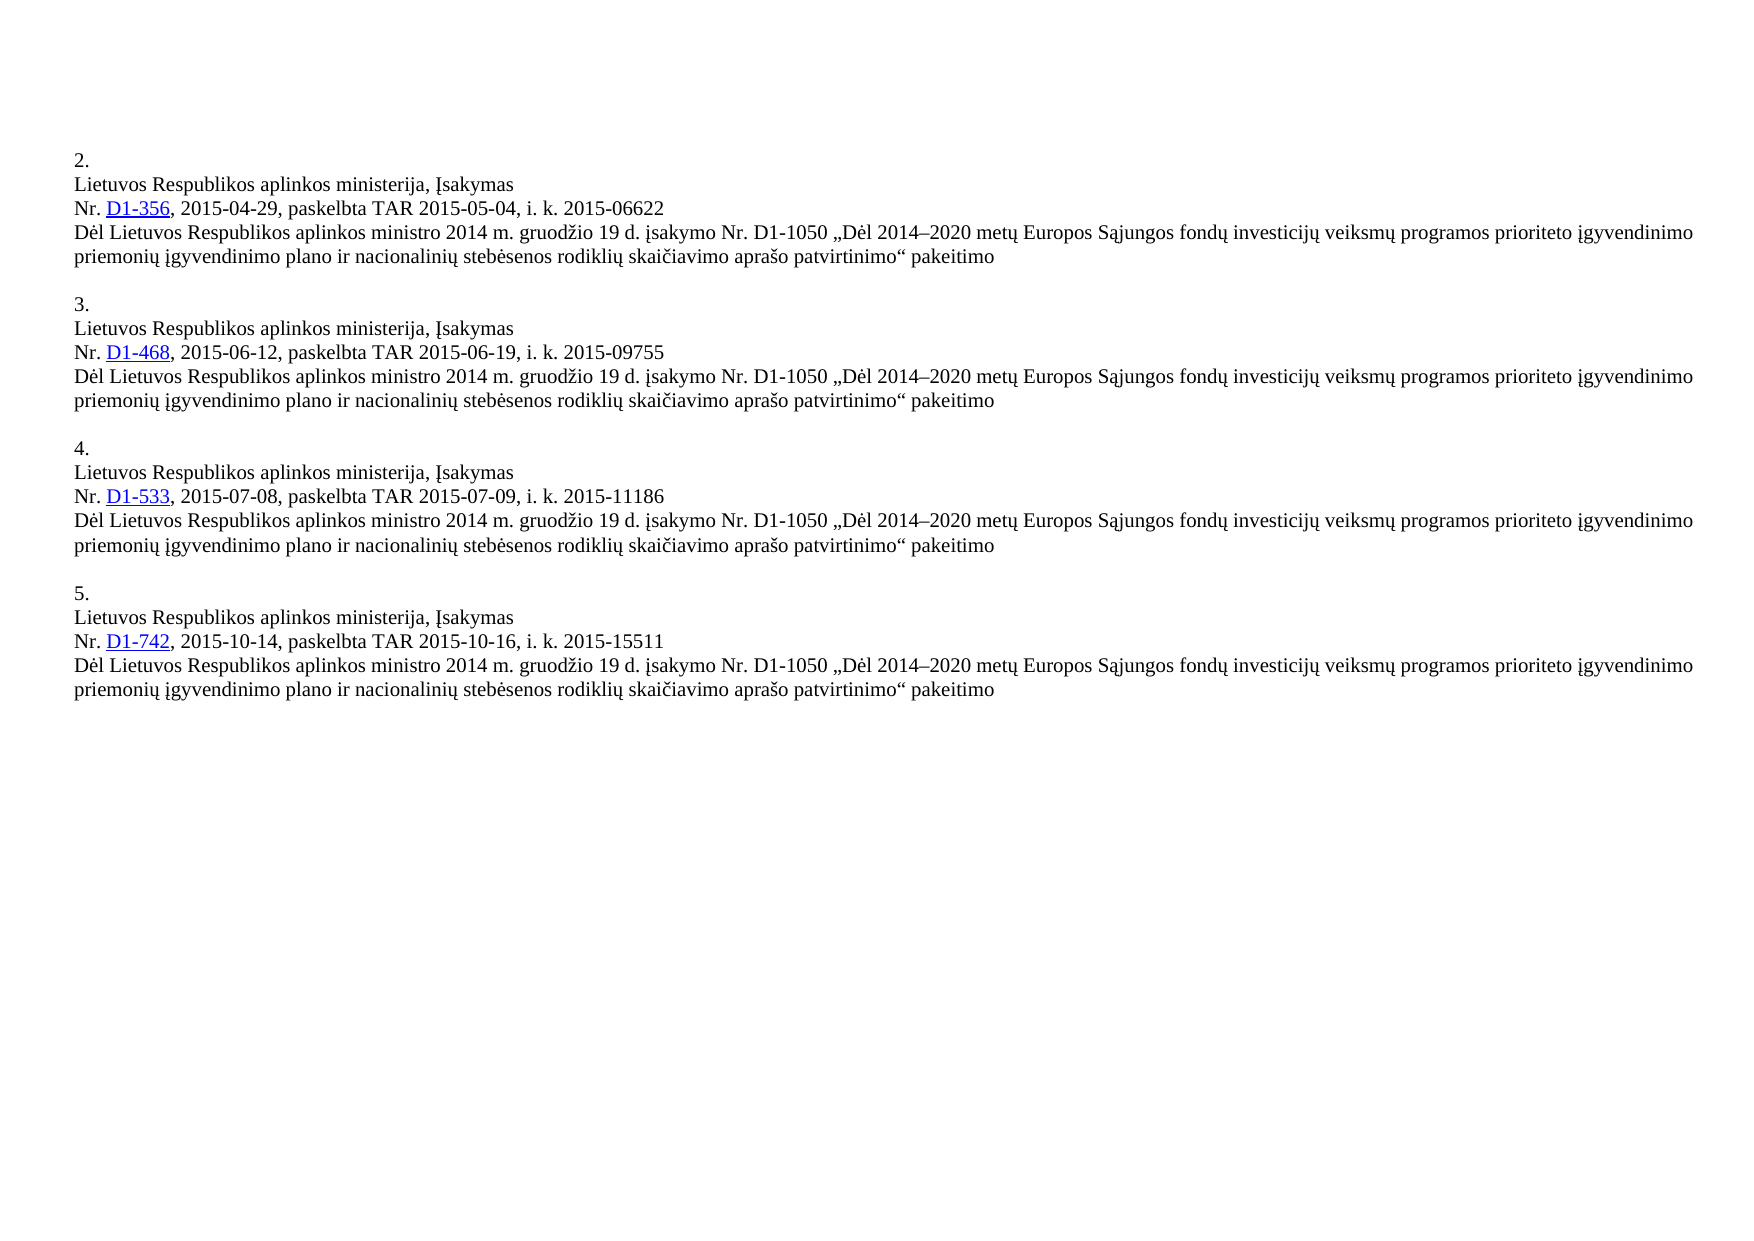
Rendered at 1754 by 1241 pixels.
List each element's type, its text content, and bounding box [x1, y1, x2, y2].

text 4. [74, 436, 1695, 460]
text Dėl Lietuvos Respublikos aplinkos ministro 2014 m. gruodžio 19 d. įsakymo Nr. D1-1050 „Dėl 2014–2020 metų Europos Sąjungos fondų investicijų veiksmų programos prioriteto įgyvendinimo priemonių įgyvendinimo plano ir nacionalinių stebėsenos rodiklių skaičiavimo aprašo patvirtinimo“ pakeitimo [74, 364, 1695, 412]
text Lietuvos Respublikos aplinkos ministerija, Įsakymas [74, 172, 1695, 196]
text Dėl Lietuvos Respublikos aplinkos ministro 2014 m. gruodžio 19 d. įsakymo Nr. D1-1050 „Dėl 2014–2020 metų Europos Sąjungos fondų investicijų veiksmų programos prioriteto įgyvendinimo priemonių įgyvendinimo plano ir nacionalinių stebėsenos rodiklių skaičiavimo aprašo patvirtinimo“ pakeitimo [74, 220, 1695, 268]
text Nr. D1-468, 2015-06-12, paskelbta TAR 2015-06-19, i. k. 2015-09755 [74, 340, 1695, 364]
text Dėl Lietuvos Respublikos aplinkos ministro 2014 m. gruodžio 19 d. įsakymo Nr. D1-1050 „Dėl 2014–2020 metų Europos Sąjungos fondų investicijų veiksmų programos prioriteto įgyvendinimo priemonių įgyvendinimo plano ir nacionalinių stebėsenos rodiklių skaičiavimo aprašo patvirtinimo“ pakeitimo [74, 508, 1695, 557]
text Nr. D1-356, 2015-04-29, paskelbta TAR 2015-05-04, i. k. 2015-06622 [74, 196, 1695, 220]
text Nr. D1-533, 2015-07-08, paskelbta TAR 2015-07-09, i. k. 2015-11186 [74, 484, 1695, 508]
text Dėl Lietuvos Respublikos aplinkos ministro 2014 m. gruodžio 19 d. įsakymo Nr. D1-1050 „Dėl 2014–2020 metų Europos Sąjungos fondų investicijų veiksmų programos prioriteto įgyvendinimo priemonių įgyvendinimo plano ir nacionalinių stebėsenos rodiklių skaičiavimo aprašo patvirtinimo“ pakeitimo [74, 653, 1695, 701]
text Lietuvos Respublikos aplinkos ministerija, Įsakymas [74, 316, 1695, 340]
text Nr. D1-742, 2015-10-14, paskelbta TAR 2015-10-16, i. k. 2015-15511 [74, 629, 1695, 653]
text 5. [74, 581, 1695, 605]
text 3. [74, 292, 1695, 316]
text Lietuvos Respublikos aplinkos ministerija, Įsakymas [74, 460, 1695, 484]
text 2. [74, 147, 1695, 172]
text Lietuvos Respublikos aplinkos ministerija, Įsakymas [74, 605, 1695, 629]
